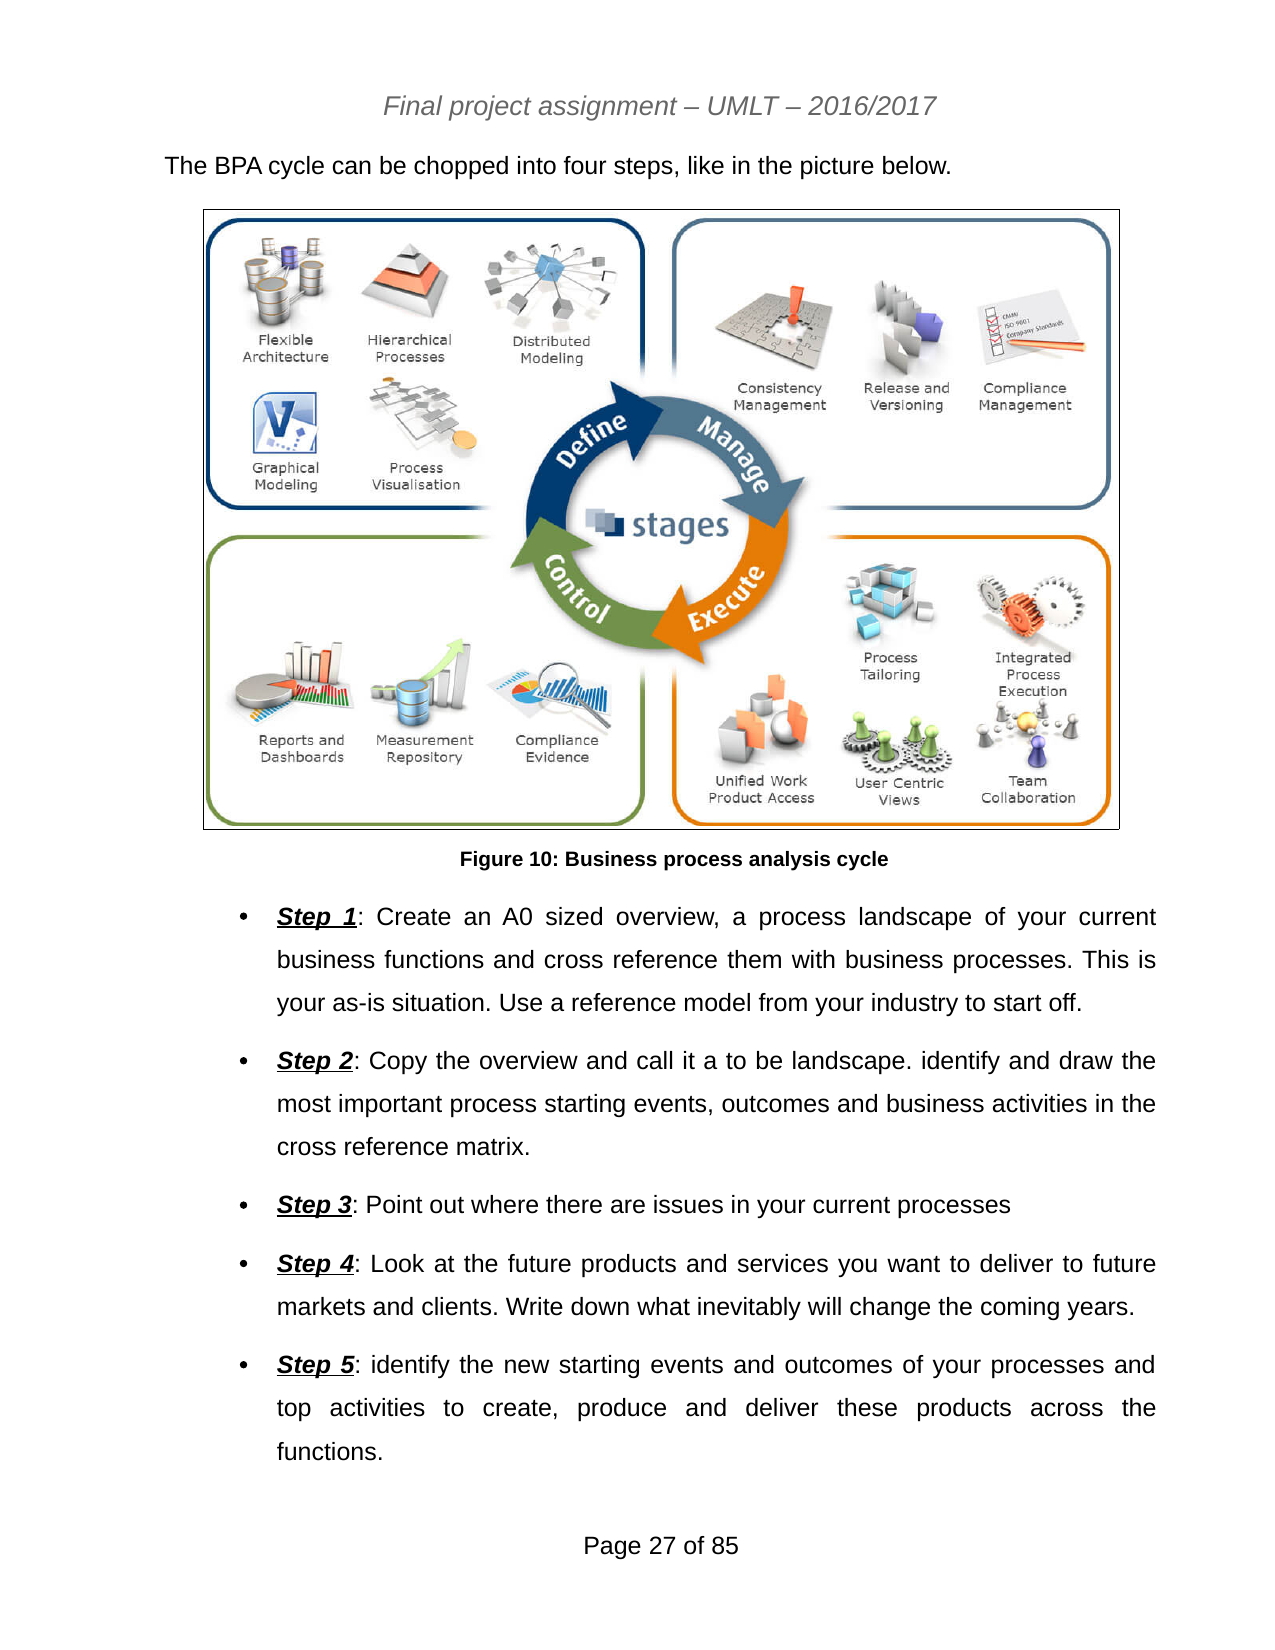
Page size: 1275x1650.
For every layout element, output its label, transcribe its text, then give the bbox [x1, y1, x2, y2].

list The BPA cycle can be chopped into four steps, like in the picture below. [164, 151, 1158, 180]
list Step 2: Copy the overview and call it a to be landscape. identify and draw the most important process starting events, outcomes and business activities in the cross reference matrix. [239, 1046, 1158, 1161]
text Figure 10: Business process analysis cycle [164, 826, 1158, 872]
picture [205, 212, 1117, 826]
list Step 3: Point out where there are issues in your current processes [239, 1191, 1158, 1219]
list Step 5: identify the new starting events and outcomes of your processes and top activities to create, produce and deliver these products across the functions. [239, 1350, 1158, 1465]
list Step 4: Look at the future products and services you want to deliver to future markets and clients. Write down what inevitably will change the coming years. [239, 1249, 1158, 1321]
list Step 1: Create an A0 sized overview, a process landscape of your current business functions and cross reference them with business processes. This is your as-is situation. Use a reference model from your industry to start off. [239, 902, 1158, 1017]
